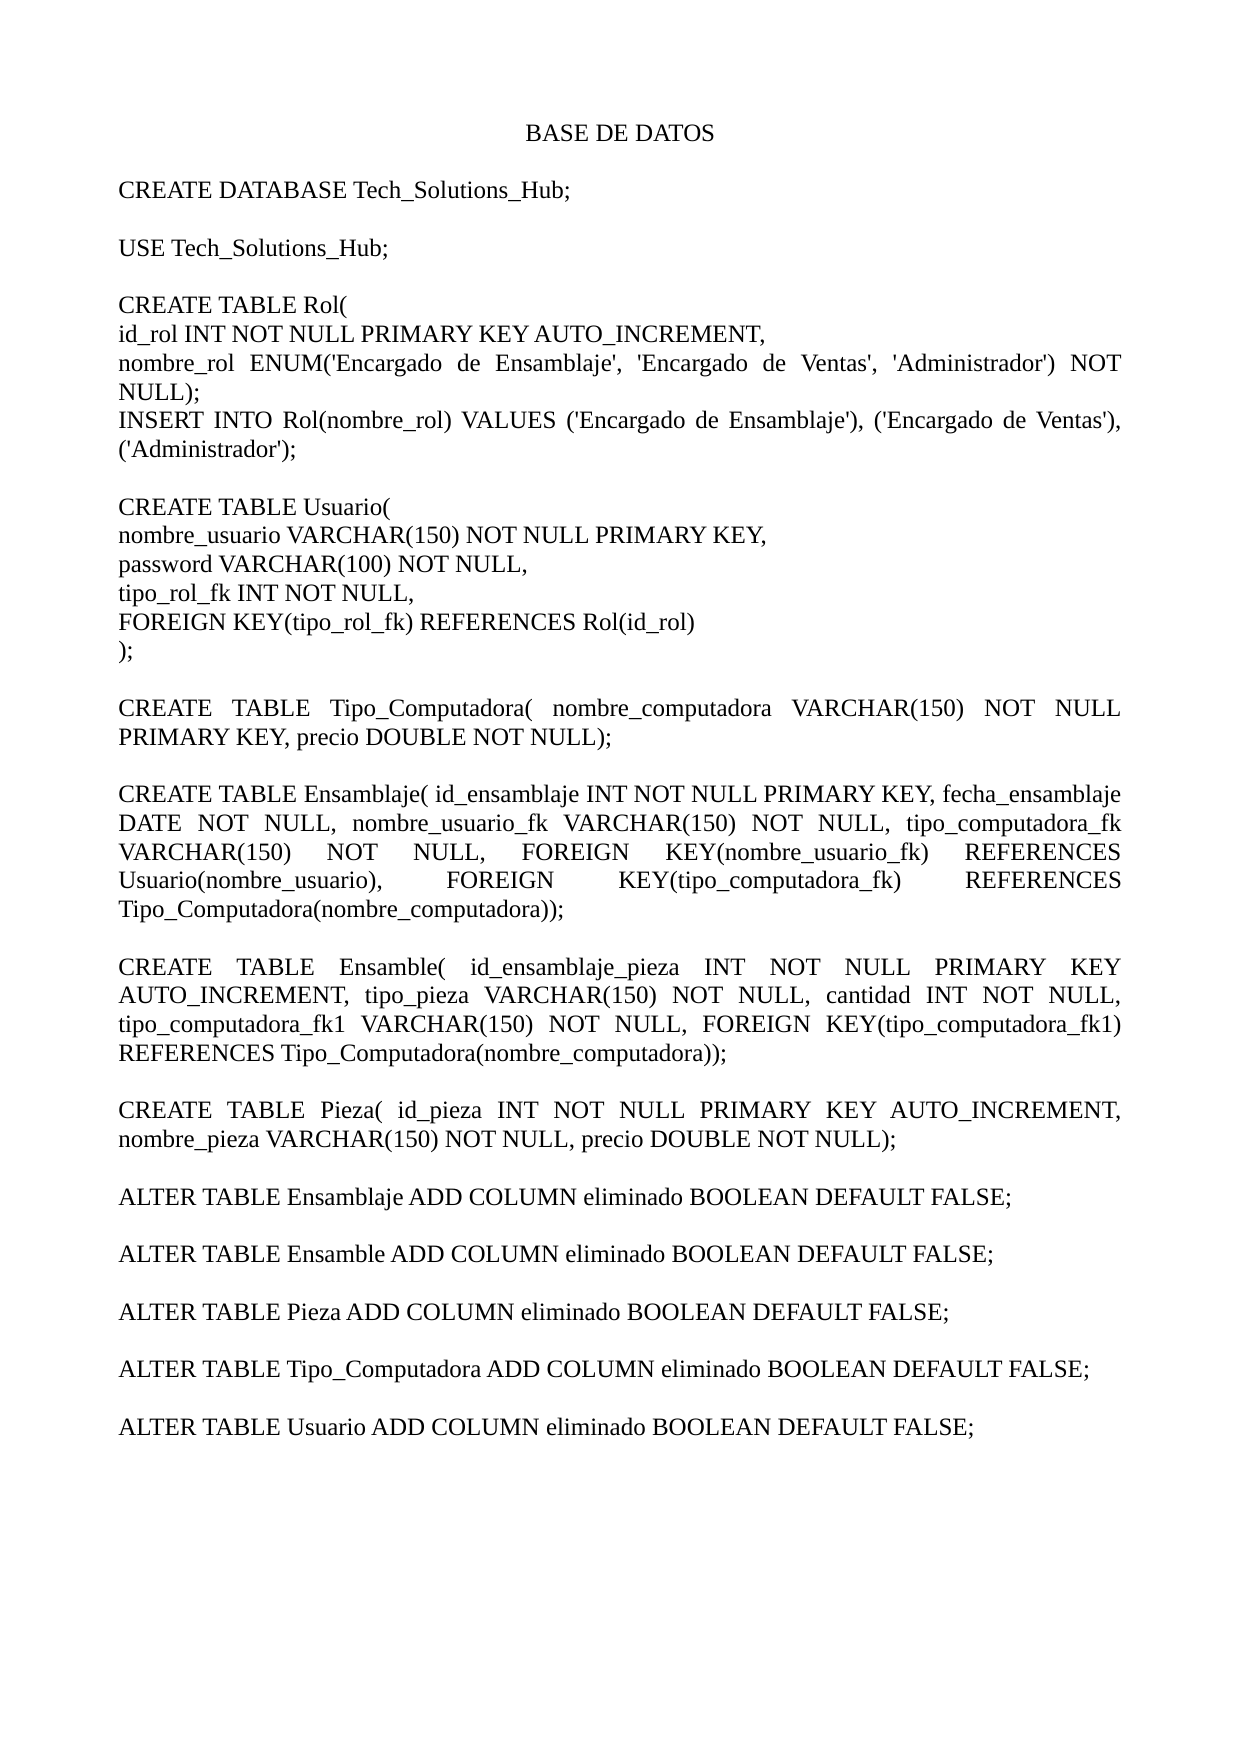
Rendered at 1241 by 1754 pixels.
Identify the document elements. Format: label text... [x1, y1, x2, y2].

text nombre_rol ENUM('Encargado de Ensamblaje', 'Encargado de Ventas', 'Administrador') NOT NULL); [118, 348, 1122, 406]
text tipo_rol_fk INT NOT NULL, [118, 578, 1122, 607]
text BASE DE DATOS [118, 118, 1122, 147]
text nombre_usuario VARCHAR(150) NOT NULL PRIMARY KEY, [118, 521, 1122, 549]
text CREATE TABLE Rol( [118, 291, 1122, 319]
text CREATE TABLE Tipo_Computadora( nombre_computadora VARCHAR(150) NOT NULL PRIMARY KEY, precio DOUBLE NOT NULL); [118, 693, 1122, 751]
text CREATE TABLE Usuario( [118, 492, 1122, 521]
text CREATE TABLE Pieza( id_pieza INT NOT NULL PRIMARY KEY AUTO_INCREMENT, nombre_pieza VARCHAR(150) NOT NULL, precio DOUBLE NOT NULL); [118, 1096, 1122, 1153]
text password VARCHAR(100) NOT NULL, [118, 549, 1122, 578]
text ); [118, 636, 1122, 664]
text CREATE TABLE Ensamblaje( id_ensamblaje INT NOT NULL PRIMARY KEY, fecha_ensamblaje DATE NOT NULL, nombre_usuario_fk VARCHAR(150) NOT NULL, tipo_computadora_fk VARCHAR(150) NOT NULL, FOREIGN KEY(nombre_usuario_fk) REFERENCES Usuario(nombre_usuario), FOREIGN KEY(tipo_computadora_fk) REFERENCES Tipo_Computadora(nombre_computadora)); [118, 779, 1122, 923]
text ALTER TABLE Ensamble ADD COLUMN eliminado BOOLEAN DEFAULT FALSE; [118, 1239, 1122, 1268]
text ALTER TABLE Tipo_Computadora ADD COLUMN eliminado BOOLEAN DEFAULT FALSE; [118, 1354, 1122, 1383]
text CREATE DATABASE Tech_Solutions_Hub; [118, 176, 1122, 204]
text id_rol INT NOT NULL PRIMARY KEY AUTO_INCREMENT, [118, 319, 1122, 348]
text CREATE TABLE Ensamble( id_ensamblaje_pieza INT NOT NULL PRIMARY KEY AUTO_INCREMENT, tipo_pieza VARCHAR(150) NOT NULL, cantidad INT NOT NULL, tipo_computadora_fk1 VARCHAR(150) NOT NULL, FOREIGN KEY(tipo_computadora_fk1) REFERENCES Tipo_Computadora(nombre_computadora)); [118, 952, 1122, 1067]
text INSERT INTO Rol(nombre_rol) VALUES ('Encargado de Ensamblaje'), ('Encargado de Ventas'), ('Administrador'); [118, 406, 1122, 463]
text ALTER TABLE Pieza ADD COLUMN eliminado BOOLEAN DEFAULT FALSE; [118, 1297, 1122, 1326]
text ALTER TABLE Usuario ADD COLUMN eliminado BOOLEAN DEFAULT FALSE; [118, 1412, 1122, 1441]
text USE Tech_Solutions_Hub; [118, 233, 1122, 262]
text ALTER TABLE Ensamblaje ADD COLUMN eliminado BOOLEAN DEFAULT FALSE; [118, 1182, 1122, 1211]
text FOREIGN KEY(tipo_rol_fk) REFERENCES Rol(id_rol) [118, 607, 1122, 636]
